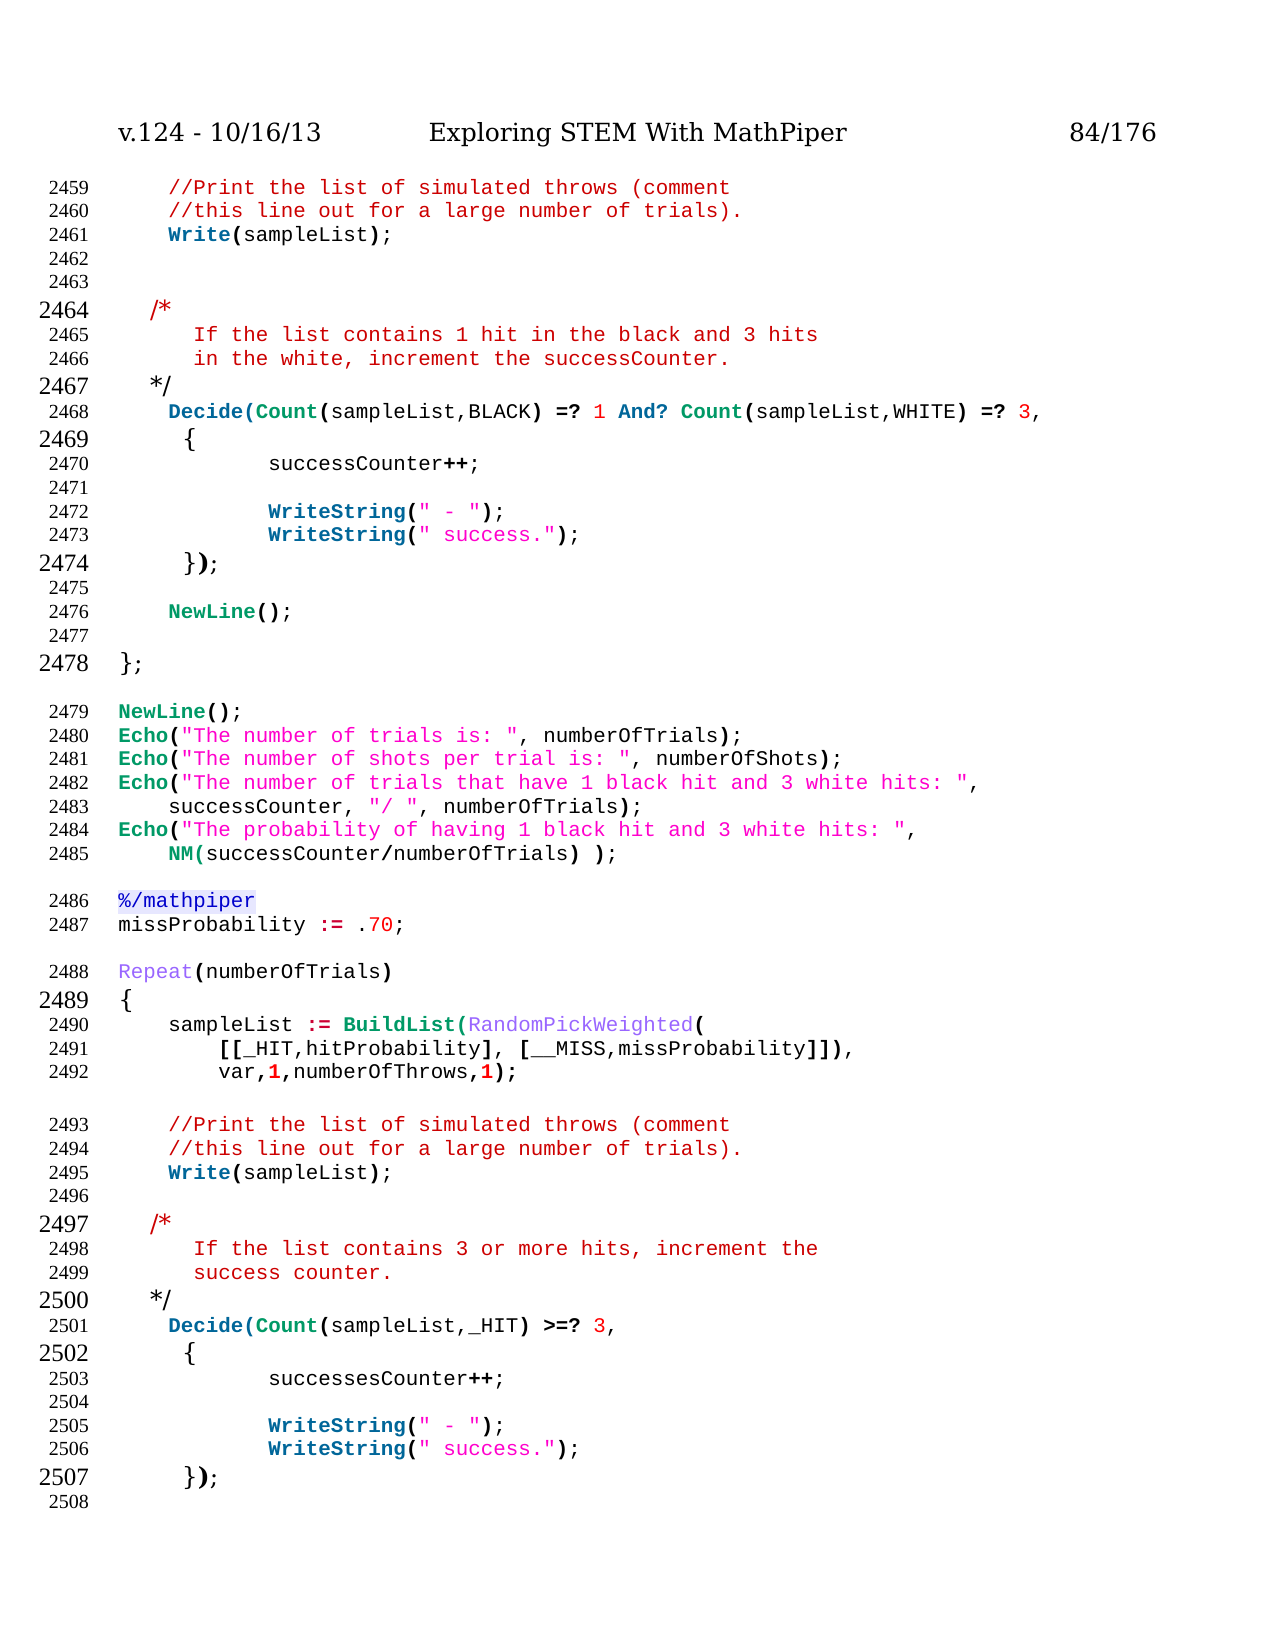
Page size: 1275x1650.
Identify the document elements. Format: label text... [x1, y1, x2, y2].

text }); [118, 548, 1157, 577]
text NM(successCounter/numberOfTrials) ); [118, 843, 1157, 867]
text NewLine(); [118, 701, 1157, 725]
text If the list contains 1 hit in the black and 3 hits [118, 324, 1157, 348]
text WriteString(" - "); [118, 1415, 1157, 1438]
text in the white, increment the successCounter. [118, 348, 1157, 371]
text Write(sampleList); [118, 224, 1157, 248]
text //Print the list of simulated throws (comment [118, 177, 1157, 200]
text Write(sampleList); [118, 1162, 1157, 1185]
text successCounter++; [118, 453, 1157, 477]
text sampleList := BuildList(RandomPickWeighted( [118, 1014, 1157, 1038]
text success counter. [118, 1262, 1157, 1286]
text If the list contains 3 or more hits, increment the [118, 1238, 1157, 1262]
text Echo("The number of trials that have 1 black hit and 3 white hits: ", [118, 772, 1157, 796]
text Echo("The number of shots per trial is: ", numberOfShots); [118, 748, 1157, 772]
text WriteString(" success."); [118, 1438, 1157, 1462]
text //this line out for a large number of trials). [118, 200, 1157, 224]
text WriteString(" - "); [118, 501, 1157, 524]
text Decide(Count(sampleList,BLACK) =? 1 And? Count(sampleList,WHITE) =? 3, [118, 401, 1157, 424]
text Echo("The probability of having 1 black hit and 3 white hits: ", [118, 819, 1157, 843]
text { [118, 1338, 1157, 1367]
text successCounter, "/ ", numberOfTrials); [118, 796, 1157, 819]
text /* [118, 1209, 1157, 1238]
text }); [118, 1462, 1157, 1491]
text }; [118, 648, 1157, 677]
text { [118, 424, 1157, 453]
text Decide(Count(sampleList,_HIT) >=? 3, [118, 1315, 1157, 1338]
text //this line out for a large number of trials). [118, 1138, 1157, 1162]
text successesCounter++; [118, 1367, 1157, 1391]
text var,1,numberOfThrows,1); [118, 1061, 1157, 1085]
text */ [118, 371, 1157, 401]
text WriteString(" success."); [118, 524, 1157, 548]
text Echo("The number of trials is: ", numberOfTrials); [118, 725, 1157, 748]
text NewLine(); [118, 601, 1157, 625]
text [[_HIT,hitProbability], [__MISS,missProbability]]), [118, 1038, 1157, 1061]
text //Print the list of simulated throws (comment [118, 1114, 1157, 1138]
text missProbability := .70; [118, 914, 1157, 938]
text { [118, 985, 1157, 1014]
text */ [118, 1286, 1157, 1315]
text Repeat(numberOfTrials) [118, 961, 1157, 985]
text /* [118, 295, 1157, 324]
text %/mathpiper [118, 890, 1157, 914]
